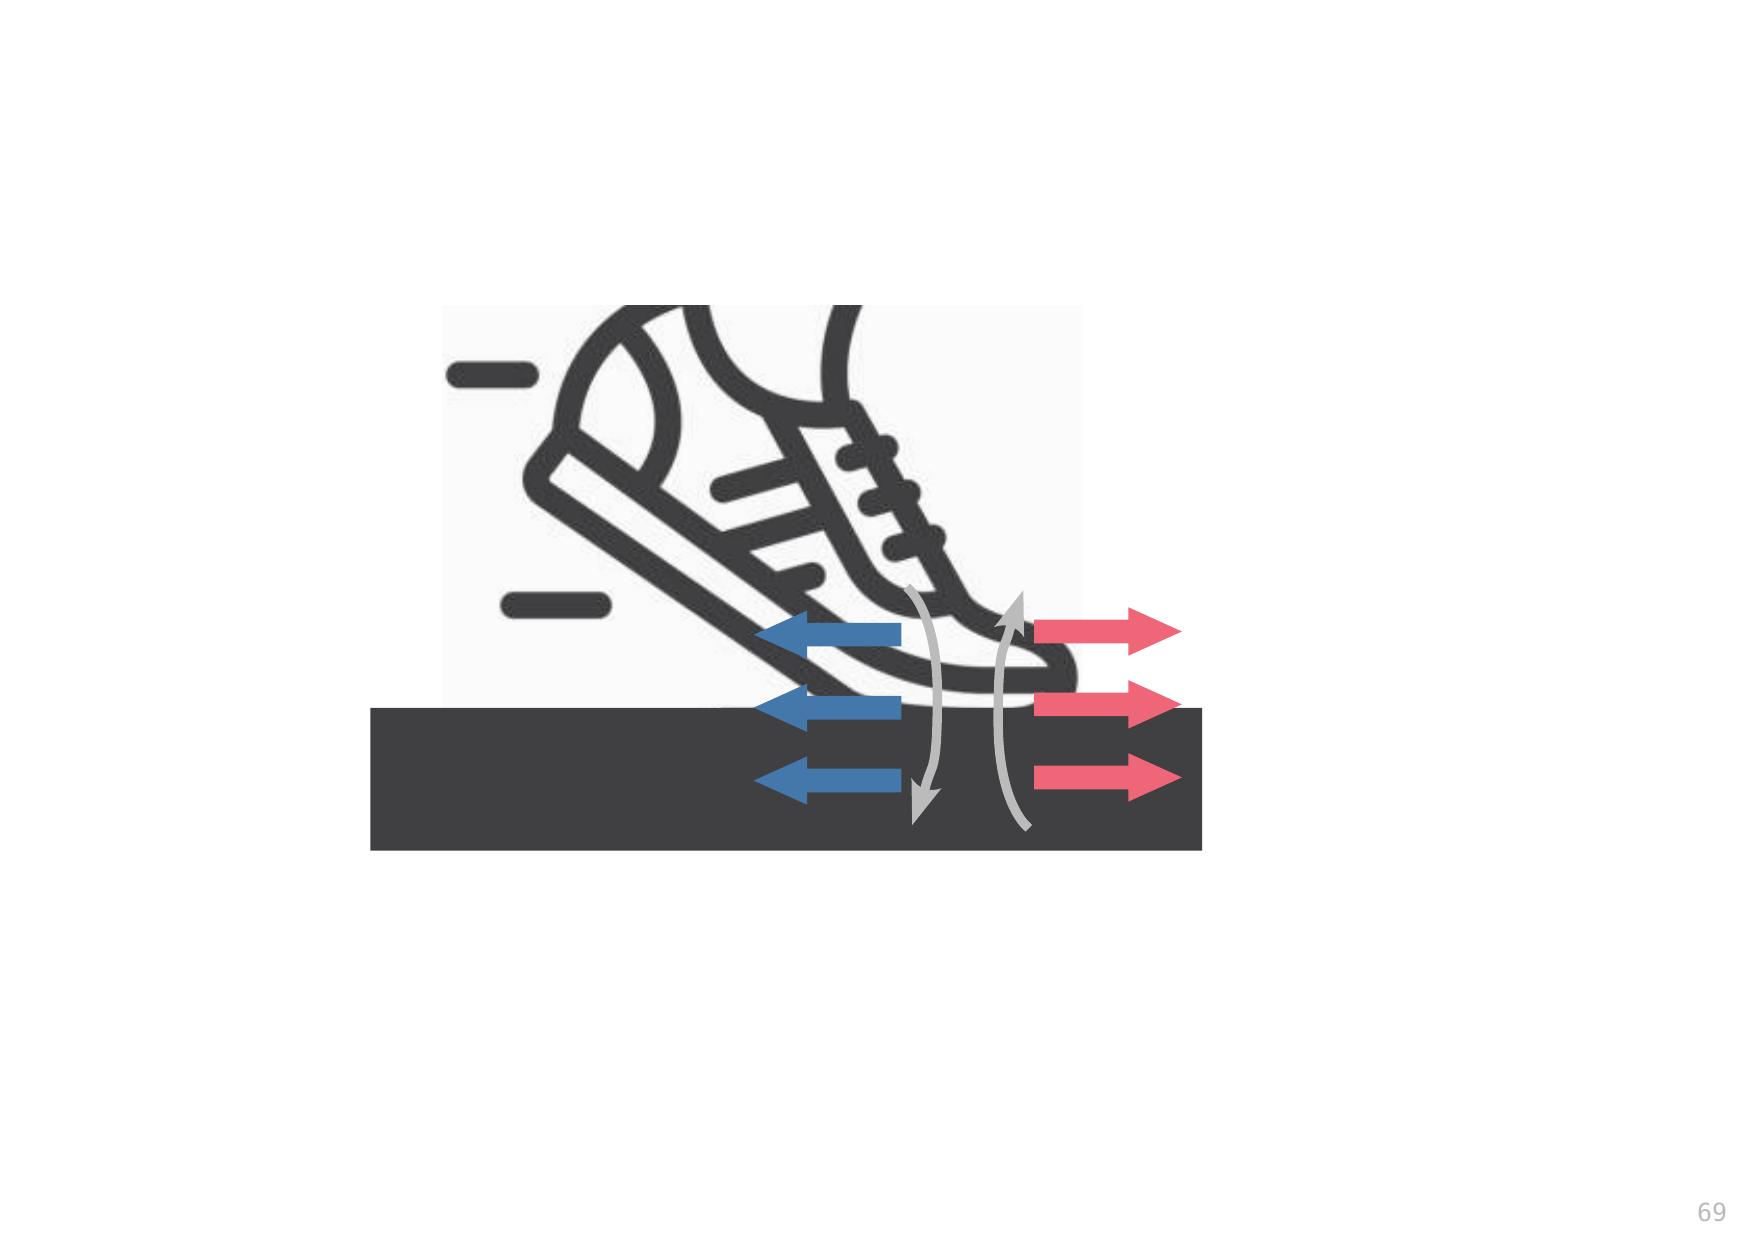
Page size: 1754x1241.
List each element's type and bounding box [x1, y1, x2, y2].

text_box [753, 610, 902, 659]
text_box [370, 680, 1203, 851]
text_box [1034, 607, 1182, 656]
picture [442, 305, 1083, 707]
